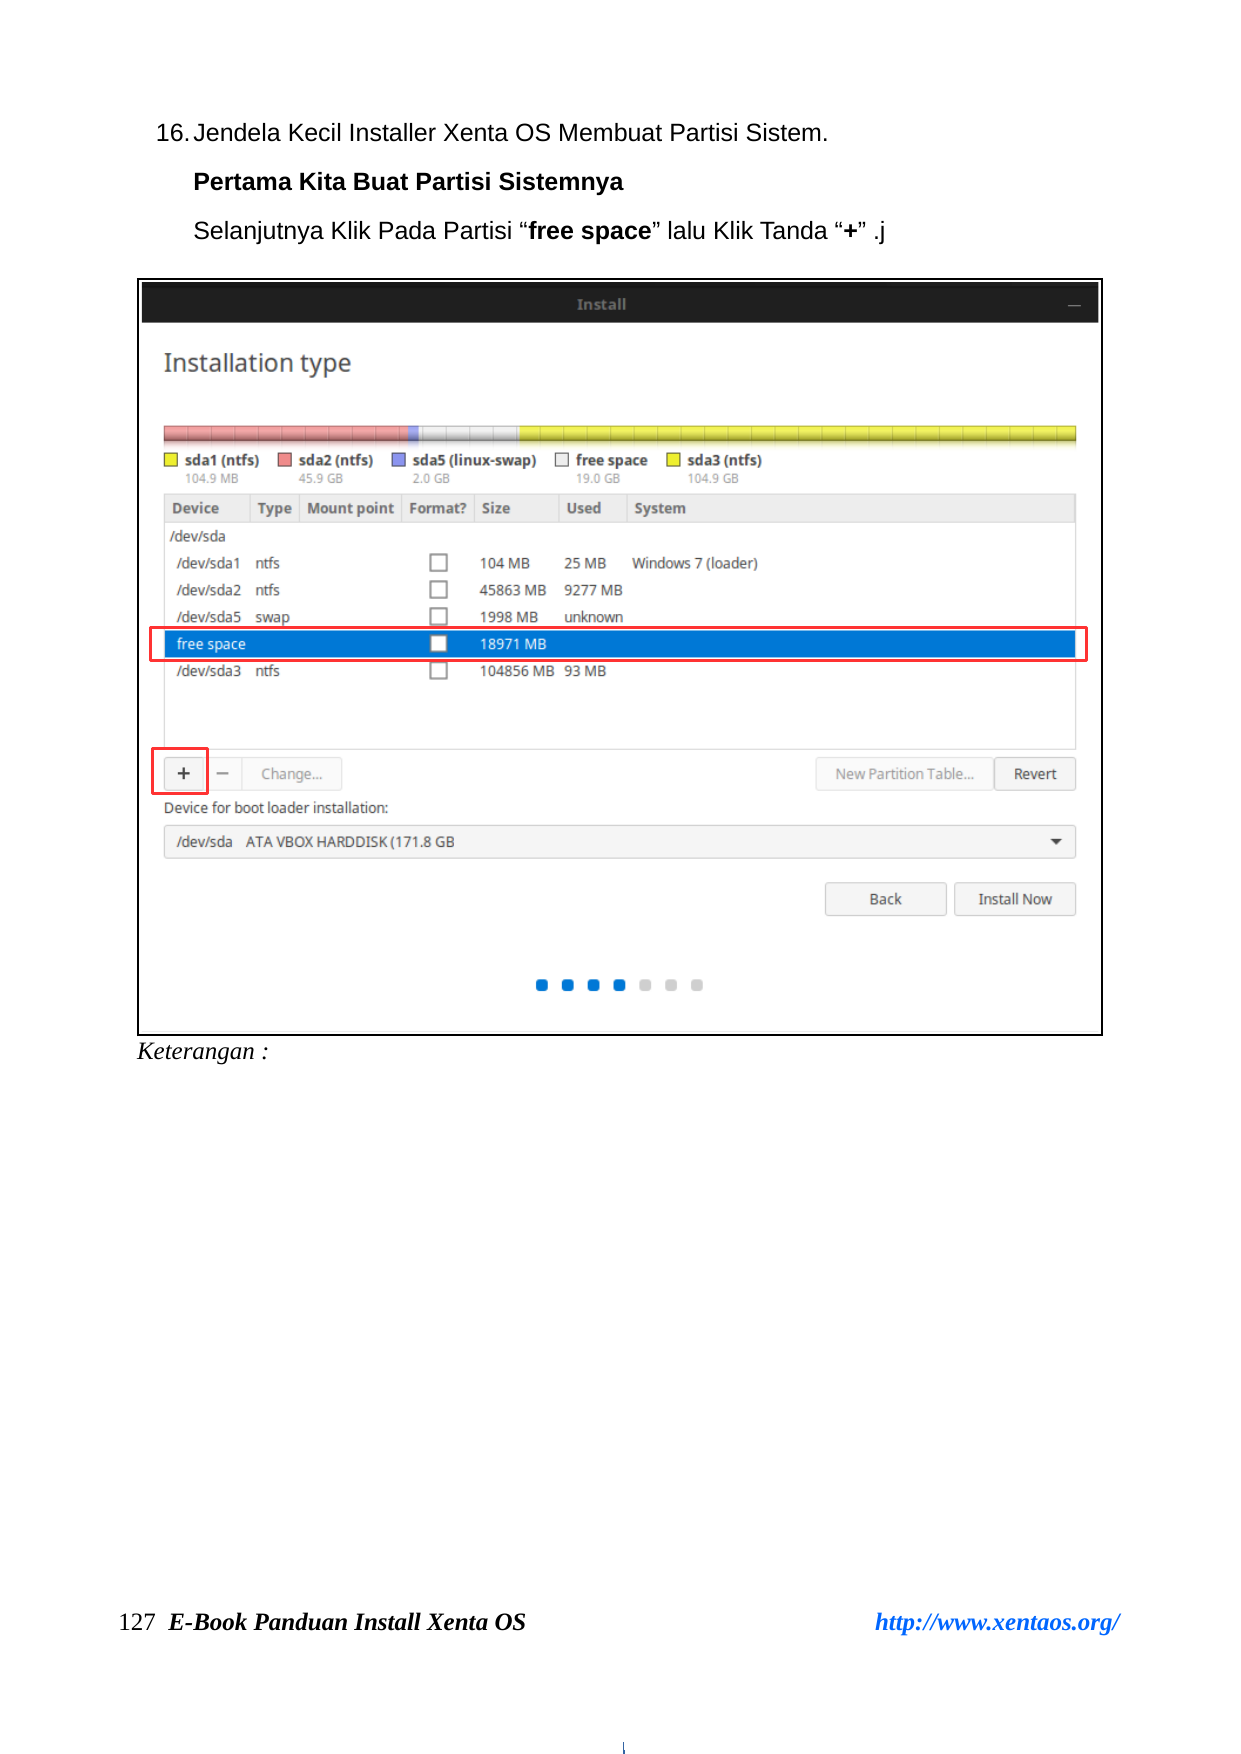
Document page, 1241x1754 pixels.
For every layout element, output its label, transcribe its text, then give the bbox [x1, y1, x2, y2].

list Keterangan : [137, 1036, 1103, 1065]
list Pertama Kita Buat Partisi Sistemnya [156, 167, 1122, 196]
list Jendela Kecil Installer Xenta OS Membuat Partisi Sistem. [156, 118, 1122, 147]
picture [141, 282, 1099, 1032]
list Selanjutnya Klik Pada Partisi “free space” lalu Klik Tanda “+” .j [156, 216, 1122, 245]
